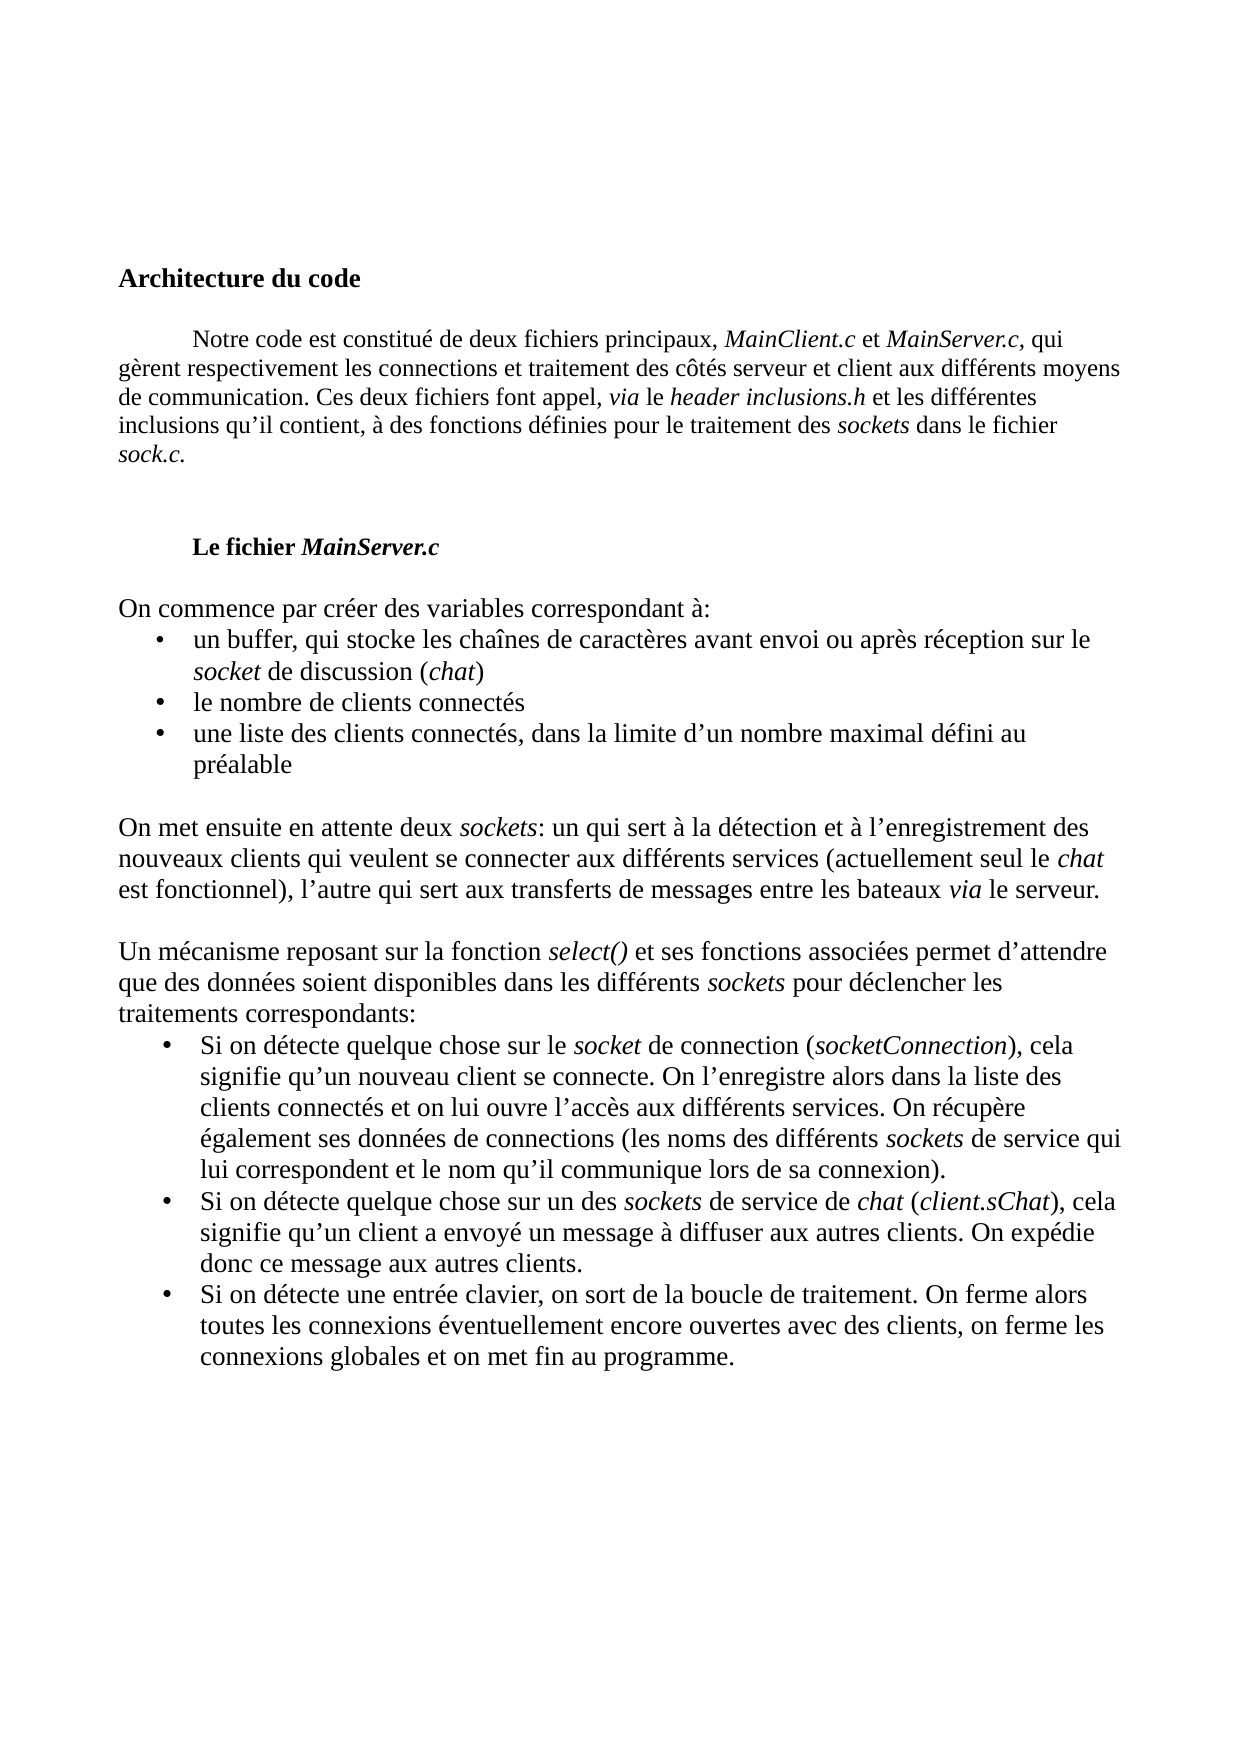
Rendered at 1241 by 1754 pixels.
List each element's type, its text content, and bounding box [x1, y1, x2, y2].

text Un mécanisme reposant sur la fonction select() et ses fonctions associées permet d’attendre que des données soient disponibles dans les différents sockets pour déclencher les traitements correspondants: [118, 935, 1122, 1029]
text Notre code est constitué de deux fichiers principaux, MainClient.c et MainServer.c, qui gèrent respectivement les connections et traitement des côtés serveur et client aux différents moyens de communication. Ces deux fichiers font appel, via le header inclusions.h et les différentes inclusions qu’il contient, à des fonctions définies pour le traitement des sockets dans le fichier sock.c. [118, 322, 1122, 468]
list un buffer, qui stocke les chaînes de caractères avant envoi ou après réception sur le socket de discussion (chat) [156, 624, 1122, 686]
list Si on détecte une entrée clavier, on sort de la boucle de traitement. On ferme alors toutes les connexions éventuellement encore ouvertes avec des clients, on ferme les connexions globales et on met fin au programme. [162, 1278, 1122, 1372]
text Le fichier MainServer.c [118, 530, 1122, 561]
text On commence par créer des variables correspondant à: [118, 592, 1122, 624]
text Architecture du code [118, 262, 1122, 293]
list une liste des clients connectés, dans la limite d’un nombre maximal défini au préalable [156, 717, 1122, 779]
list le nombre de clients connectés [156, 686, 1122, 717]
text On met ensuite en attente deux sockets: un qui sert à la détection et à l’enregistrement des nouveaux clients qui veulent se connecter aux différents services (actuellement seul le chat est fonctionnel), l’autre qui sert aux transferts de messages entre les bateaux via le serveur. [118, 811, 1122, 904]
list Si on détecte quelque chose sur le socket de connection (socketConnection), cela signifie qu’un nouveau client se connecte. On l’enregistre alors dans la liste des clients connectés et on lui ouvre l’accès aux différents services. On récupère également ses données de connections (les noms des différents sockets de service qui lui correspondent et le nom qu’il communique lors de sa connexion). [162, 1029, 1122, 1184]
list Si on détecte quelque chose sur un des sockets de service de chat (client.sChat), cela signifie qu’un client a envoyé un message à diffuser aux autres clients. On expédie donc ce message aux autres clients. [162, 1184, 1122, 1278]
